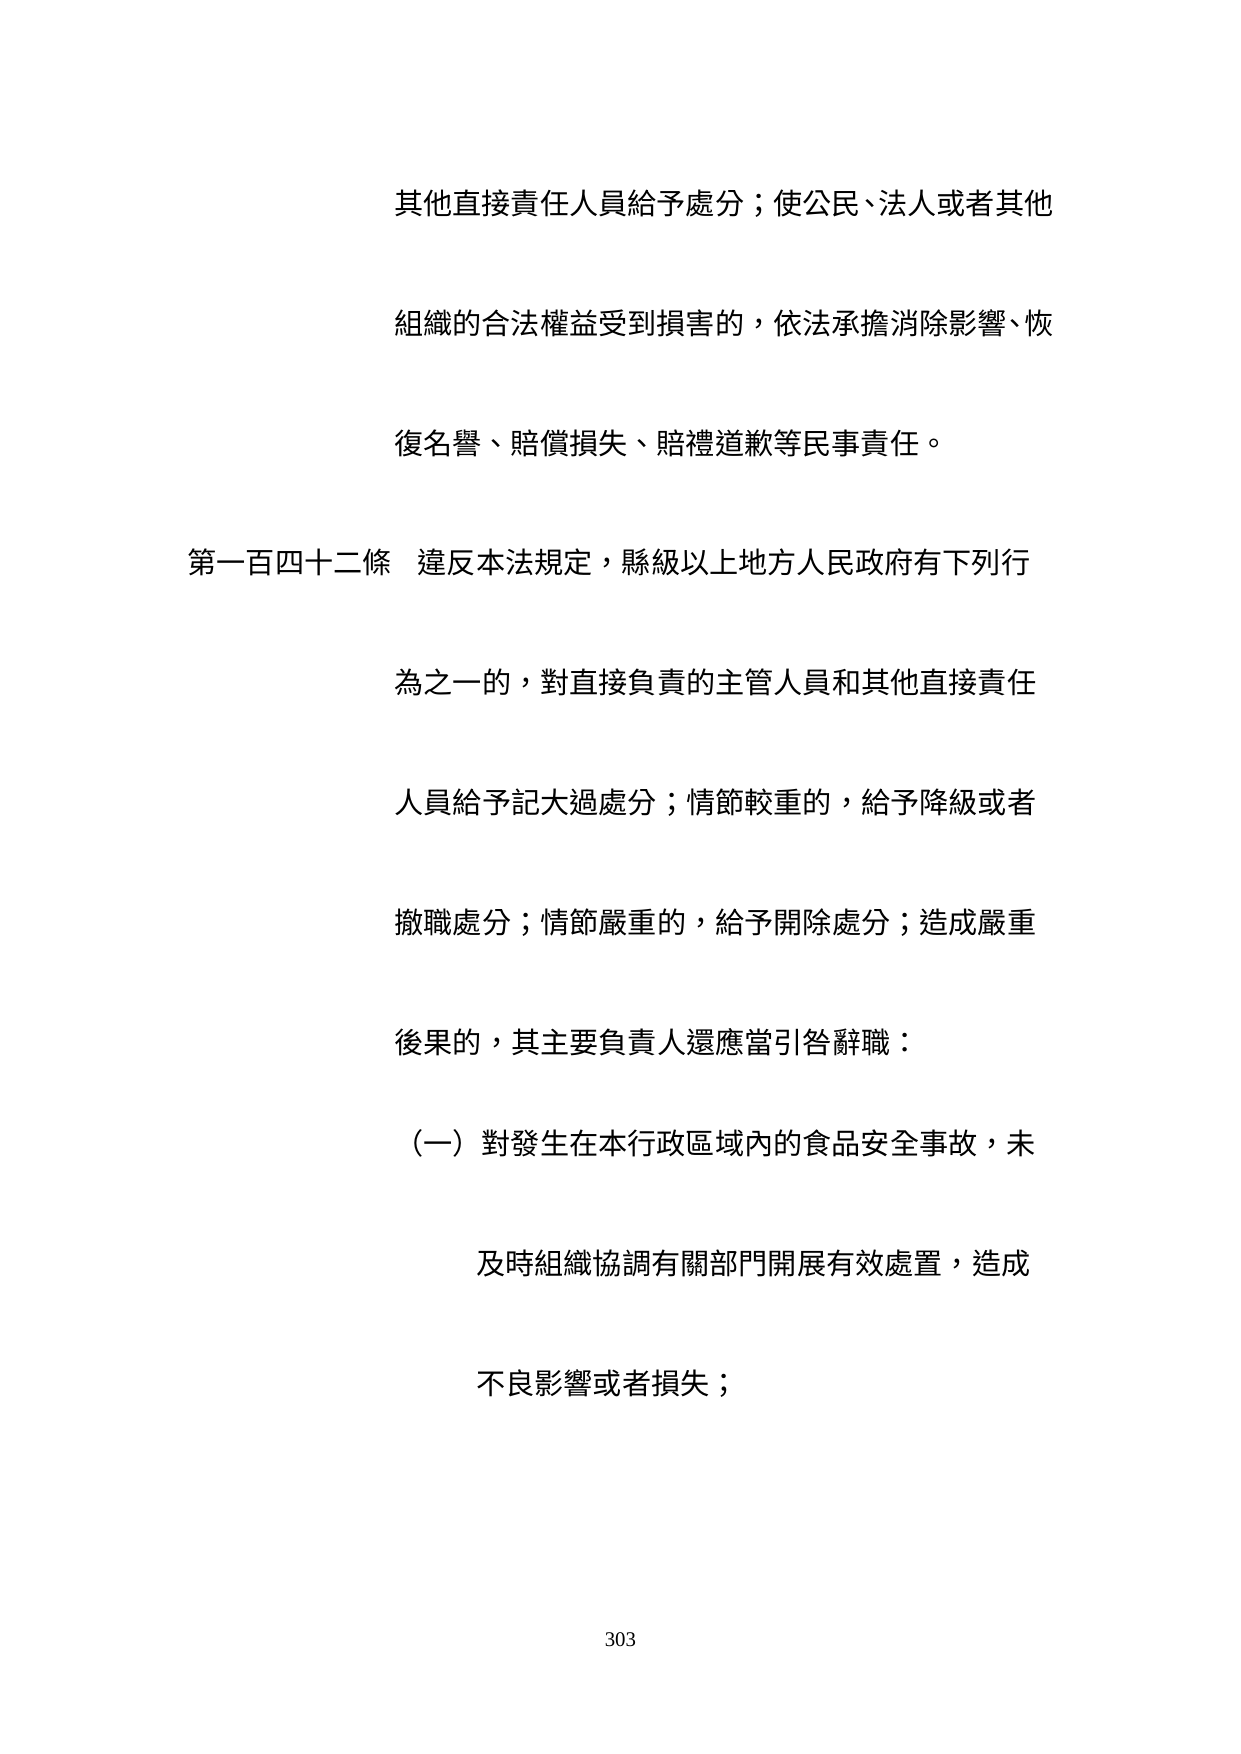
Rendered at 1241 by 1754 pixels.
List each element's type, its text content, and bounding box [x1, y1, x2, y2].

subtitle （一）對發生在本行政區域內的食品安全事故，未及時組織協調有關部門開展有效處置，造成不良影響或者損失； [394, 1104, 1053, 1419]
subtitle 其他直接責任人員給予處分；使公民、法人或者其他組織的合法權益受到損害的，依法承擔消除影響、恢復名譽、賠償損失、賠禮道歉等民事責任。 [394, 164, 1053, 479]
subtitle 第一百四十二條 違反本法規定，縣級以上地方人民政府有下列行為之一的，對直接負責的主管人員和其他直接責任人員給予記大過處分；情節較重的，給予降級或者撤職處分；情節嚴重的，給予開除處分；造成嚴重後果的，其主要負責人還應當引咎辭職： [187, 523, 1053, 1078]
